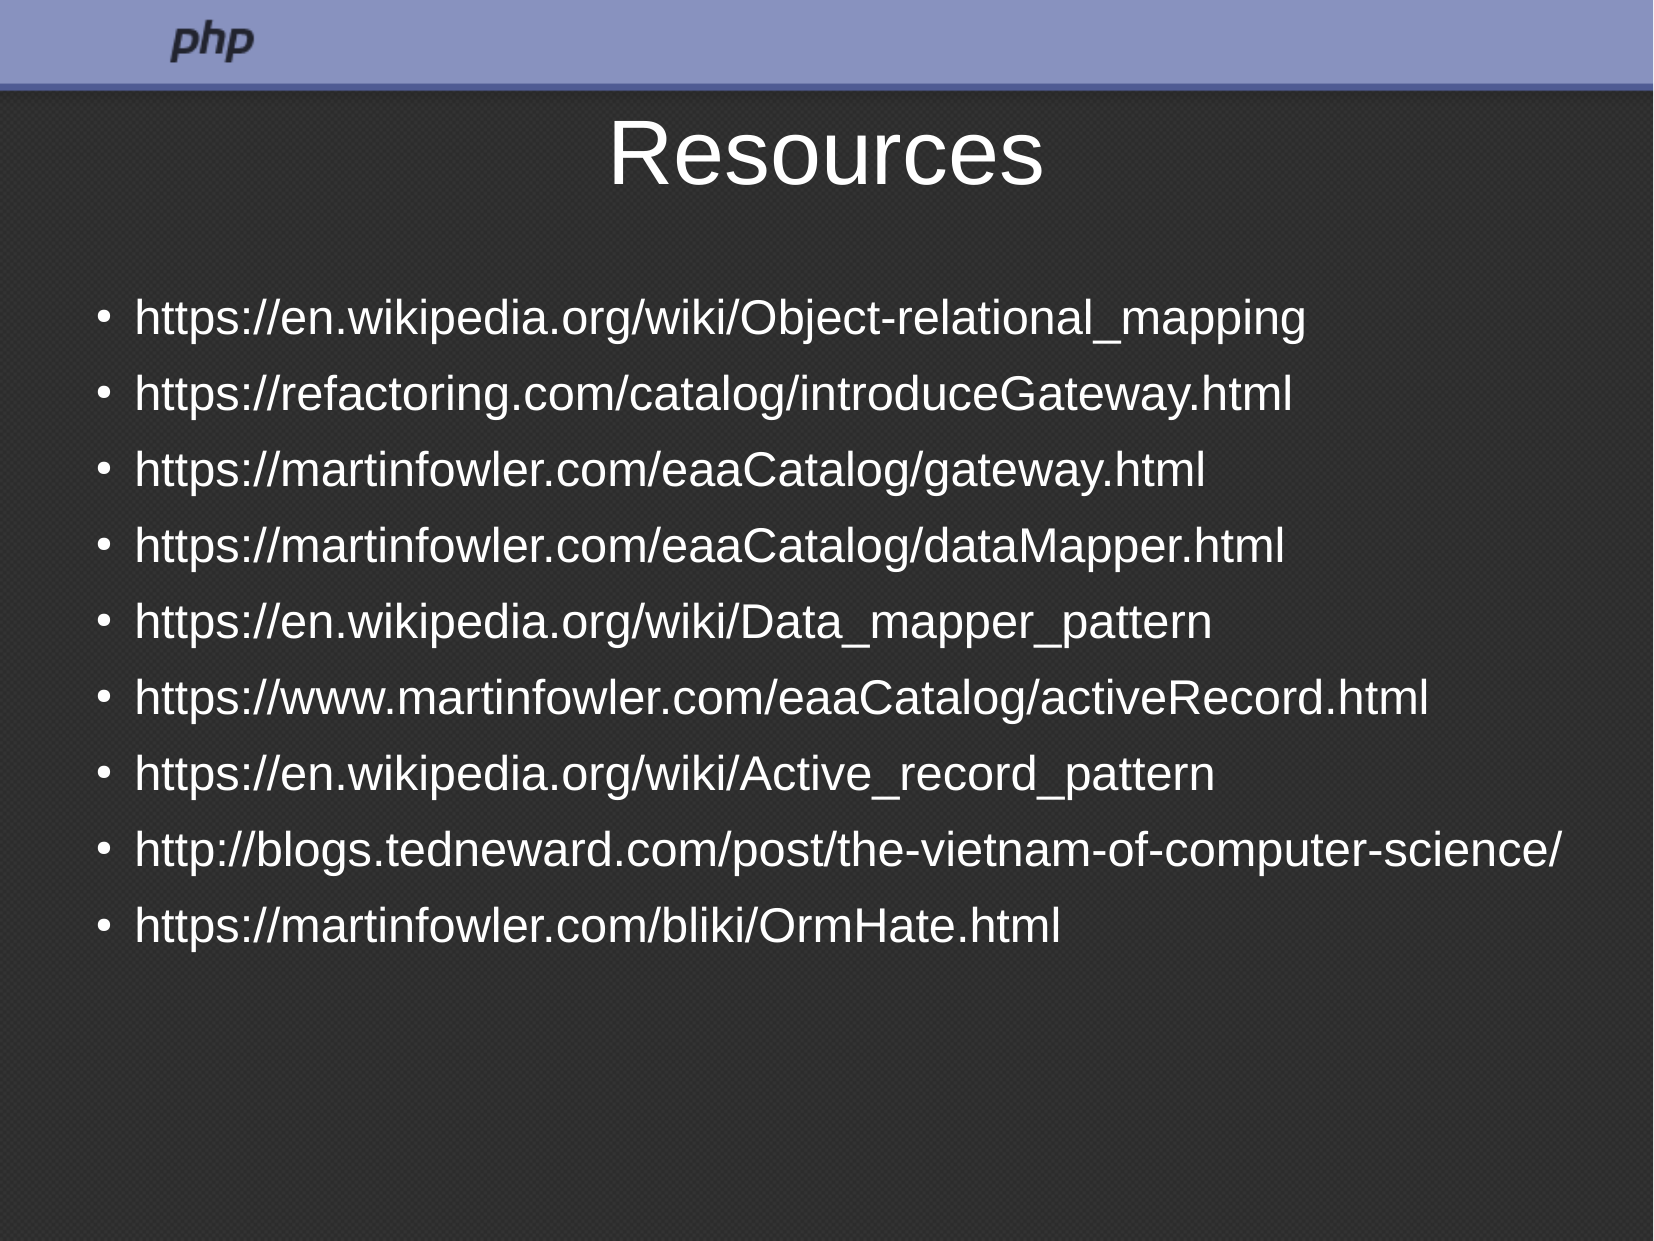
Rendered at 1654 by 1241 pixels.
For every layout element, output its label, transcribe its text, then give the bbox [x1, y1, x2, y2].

picture [0, 0, 1654, 1241]
list https://en.wikipedia.org/wiki/Object-relational_mapping https://refactoring.com/catalog/introduceGateway.html https://martinfowler.com/eaaCatalog/gateway.html https://martinfowler.com/eaaCatalog/dataMapper.html https://en.wikipedia.org/wiki/Data_mapper_pattern https://www.martinfowler.com/eaaCatalog/activeRecord.html https://en.wikipedia.org/wiki/Active_record_pattern http://blogs.tedneward.com/post/the-vietnam-of-computer-science/ https://martinfowler.com/bliki/OrmHate.html [82, 290, 1571, 1010]
title Resources [82, 49, 1571, 257]
